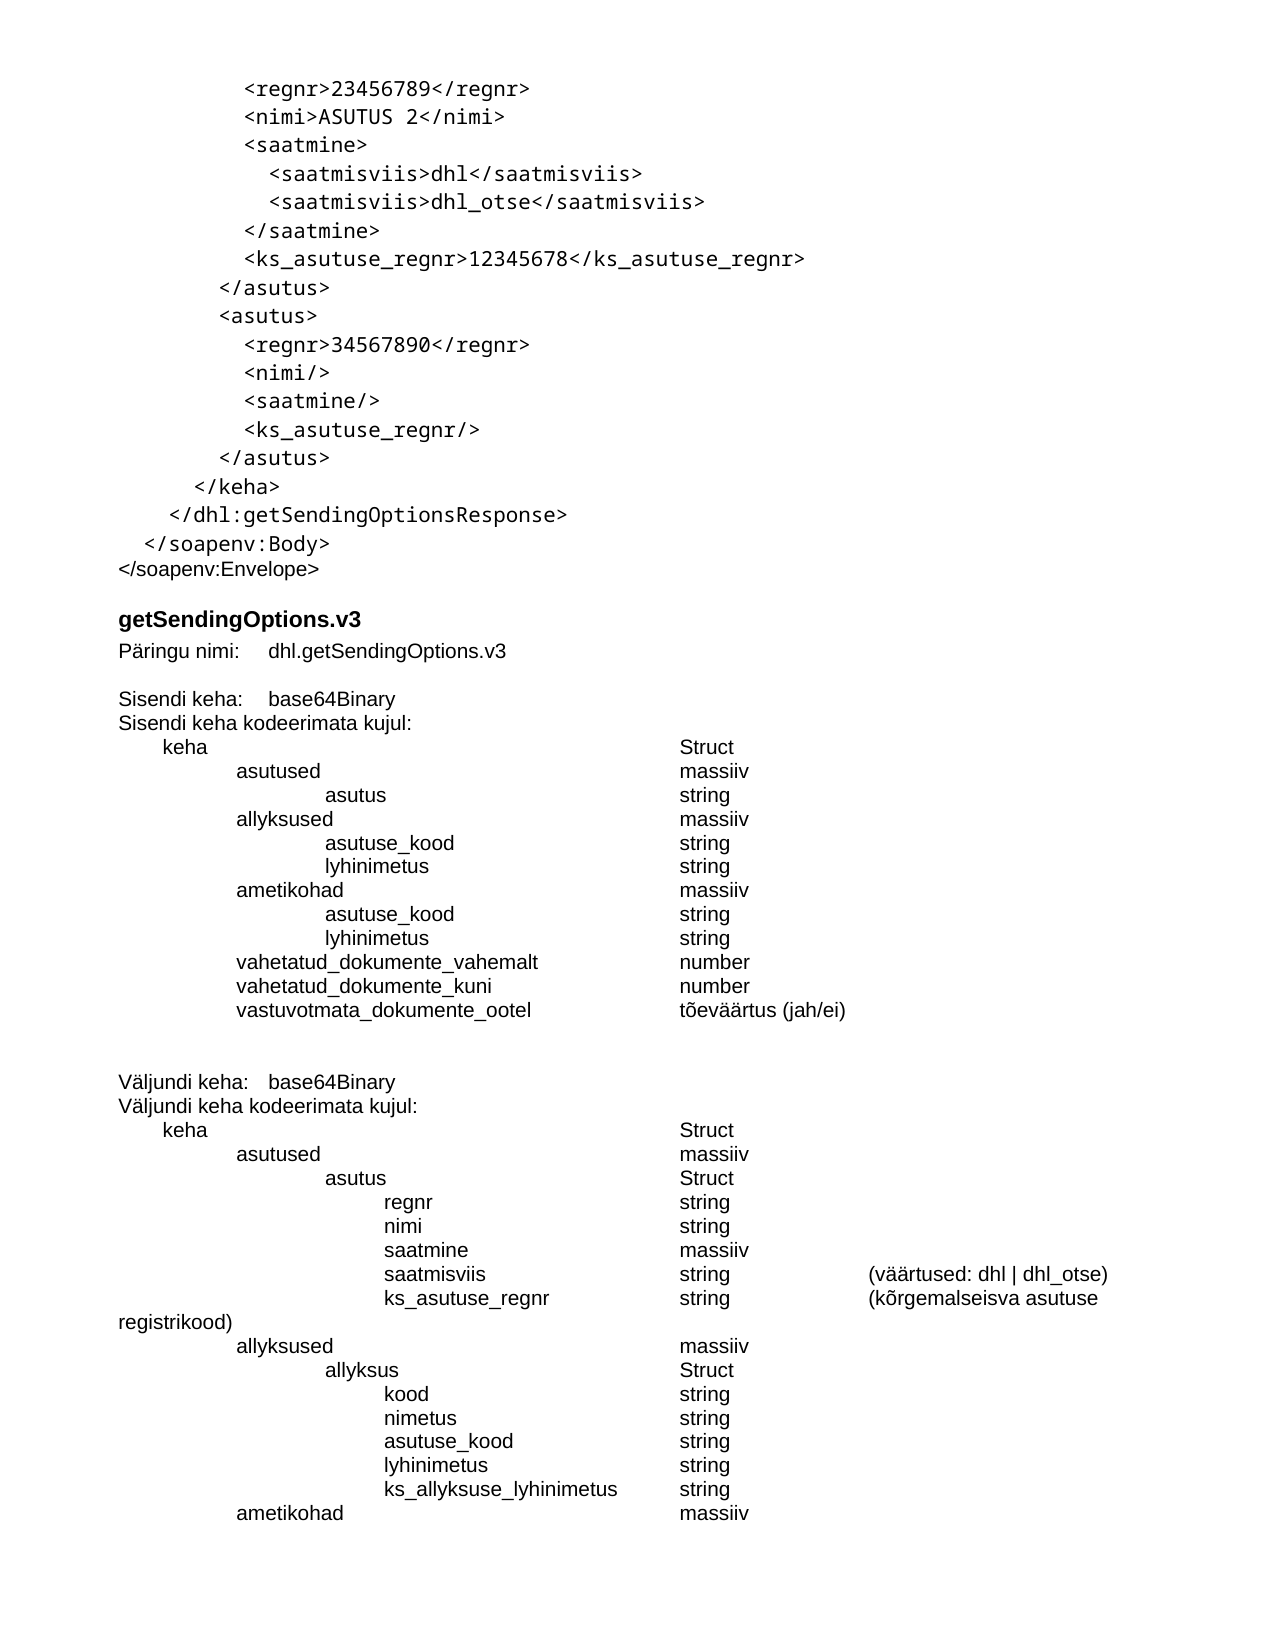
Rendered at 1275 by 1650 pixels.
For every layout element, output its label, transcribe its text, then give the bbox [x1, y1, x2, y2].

text ametikohad massiiv [118, 1501, 1157, 1525]
text asutuse_kood string [118, 902, 1157, 926]
text allyksus Struct [118, 1357, 1157, 1381]
text allyksused massiiv [118, 806, 1157, 830]
text vahetatud_dokumente_vahemalt number [118, 950, 1157, 974]
text <nimi/> [118, 358, 1157, 387]
text Väljundi keha kodeerimata kujul: [118, 1094, 1157, 1118]
text <asutus> [118, 301, 1157, 330]
text </dhl:getSendingOptionsResponse> [118, 500, 1157, 529]
text asutuse_kood string [118, 1429, 1157, 1453]
text </soapenv:Envelope> [118, 557, 1157, 581]
text allyksused massiiv [118, 1333, 1157, 1357]
text asutused massiiv [118, 1142, 1157, 1166]
text vahetatud_dokumente_kuni number [118, 974, 1157, 998]
text </asutus> [118, 443, 1157, 472]
text lyhinimetus string [118, 854, 1157, 878]
text <regnr>23456789</regnr> [118, 74, 1157, 102]
text </soapenv:Body> [118, 529, 1157, 557]
text ks_allyksuse_lyhinimetus string [118, 1477, 1157, 1501]
text vastuvotmata_dokumente_ootel tõeväärtus (jah/ei) [118, 998, 1157, 1022]
text ametikohad massiiv [118, 878, 1157, 902]
text Päringu nimi: dhl.getSendingOptions.v3 [118, 639, 1157, 663]
text <saatmine> [118, 131, 1157, 159]
text asutused massiiv [118, 758, 1157, 782]
text <nimi>ASUTUS 2</nimi> [118, 102, 1157, 131]
subtitle getSendingOptions.v3 [118, 606, 1157, 632]
text <saatmisviis>dhl_otse</saatmisviis> [118, 187, 1157, 216]
text asutus string [118, 782, 1157, 806]
text keha Struct [118, 1118, 1157, 1142]
text </saatmine> [118, 216, 1157, 244]
text <ks_asutuse_regnr/> [118, 415, 1157, 443]
text nimetus string [118, 1405, 1157, 1429]
text <regnr>34567890</regnr> [118, 330, 1157, 358]
text <saatmine/> [118, 387, 1157, 415]
text Sisendi keha kodeerimata kujul: [118, 711, 1157, 734]
text </asutus> [118, 273, 1157, 301]
text lyhinimetus string [118, 926, 1157, 950]
text Sisendi keha: base64Binary [118, 687, 1157, 711]
text nimi string [118, 1214, 1157, 1238]
text Väljundi keha: base64Binary [118, 1070, 1157, 1094]
text <saatmisviis>dhl</saatmisviis> [118, 159, 1157, 187]
text asutuse_kood string [118, 830, 1157, 854]
text lyhinimetus string [118, 1453, 1157, 1477]
text kood string [118, 1381, 1157, 1405]
text <ks_asutuse_regnr>12345678</ks_asutuse_regnr> [118, 244, 1157, 273]
text </keha> [118, 472, 1157, 500]
text ks_asutuse_regnr string (kõrgemalseisva asutuse registrikood) [118, 1286, 1157, 1333]
text regnr string [118, 1190, 1157, 1214]
text asutus Struct [118, 1166, 1157, 1190]
text keha Struct [118, 734, 1157, 758]
text saatmisviis string (väärtused: dhl | dhl_otse) [118, 1262, 1157, 1286]
text saatmine massiiv [118, 1238, 1157, 1262]
